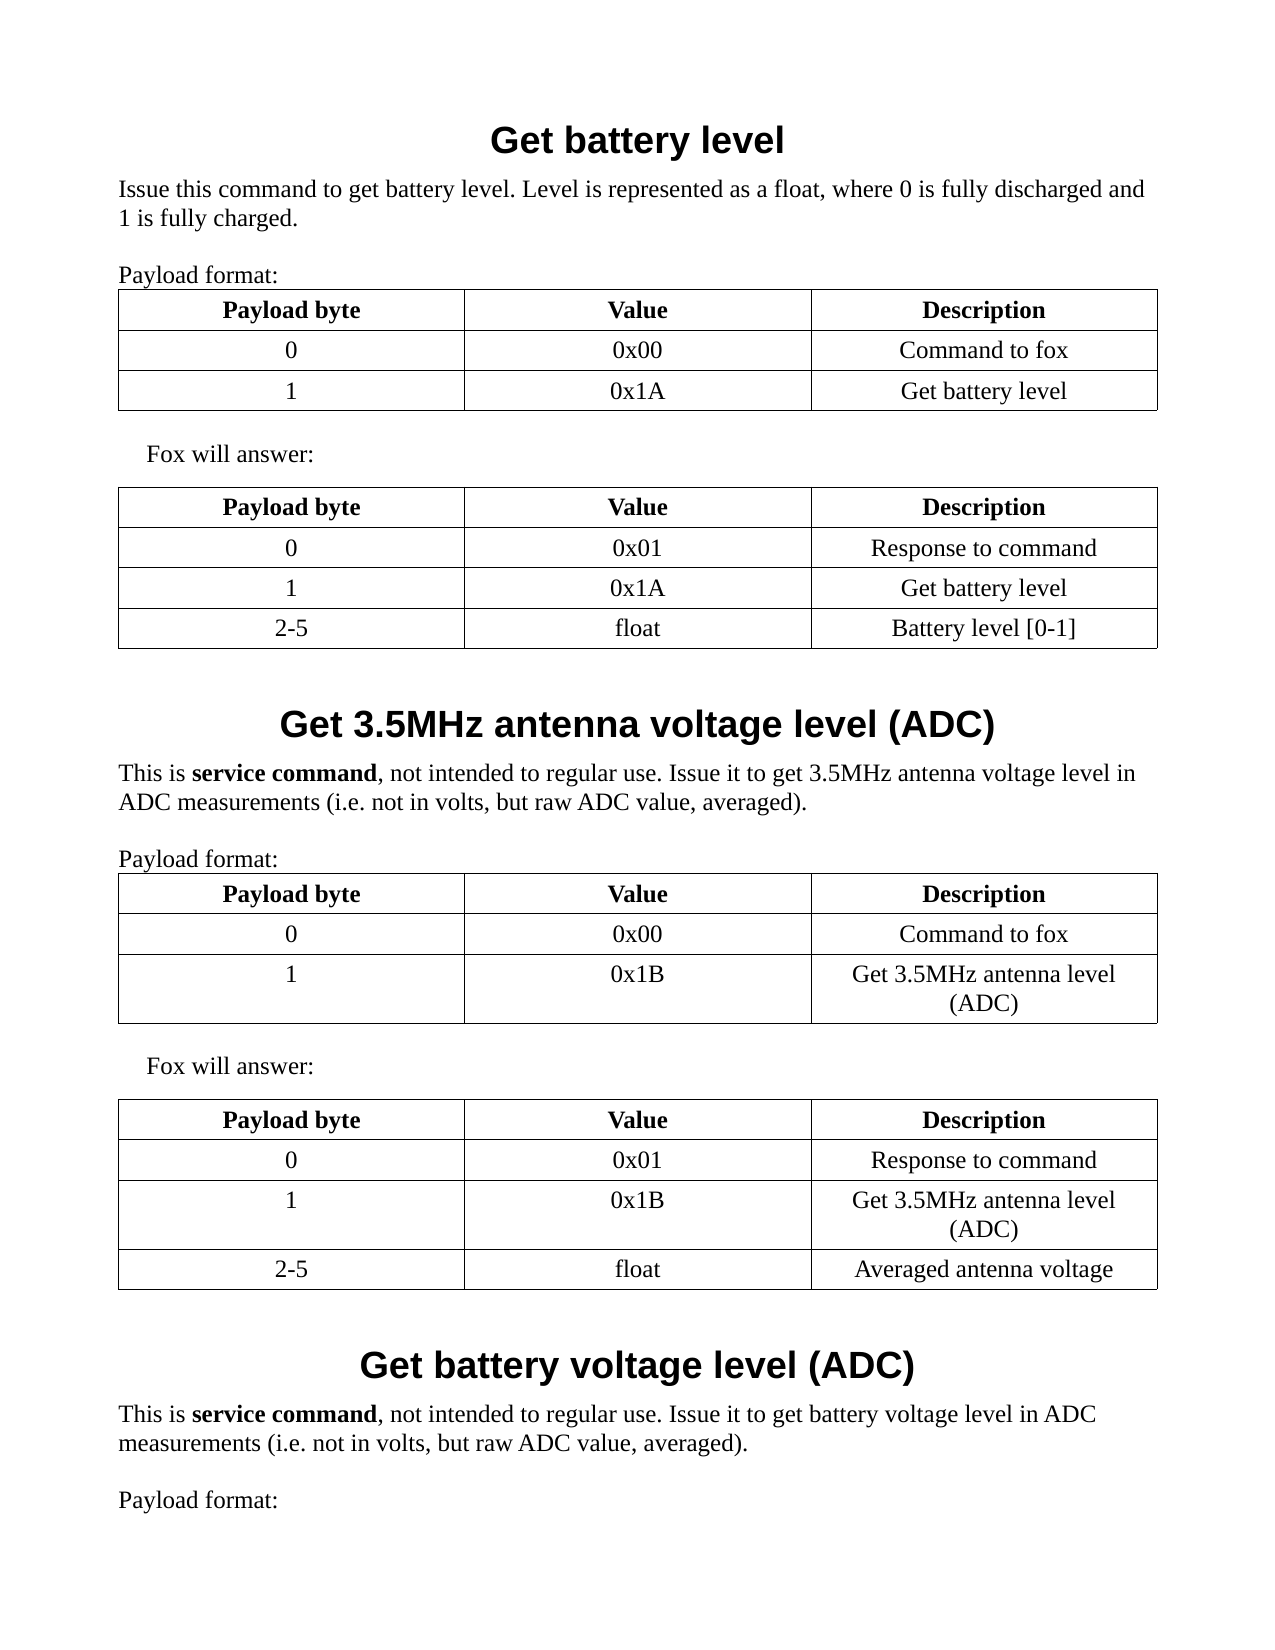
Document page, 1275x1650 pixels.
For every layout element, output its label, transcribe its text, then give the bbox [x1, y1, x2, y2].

table_cell 0x1A [465, 371, 811, 410]
text Fox will answer: [118, 1051, 1157, 1080]
table_header Payload byte [119, 874, 464, 913]
table_header Description [812, 874, 1157, 913]
text This is service command, not intended to regular use. Issue it to get battery voltage level in ADC measurements (i.e. not in volts, but raw ADC value, averaged). [118, 1399, 1157, 1457]
table_cell 0x1B [465, 955, 811, 1023]
table_cell 1 [119, 1181, 464, 1249]
text Payload format: [118, 261, 1157, 289]
table_cell float [465, 609, 811, 648]
table_header Value [465, 1100, 811, 1139]
text Fox will answer: [118, 439, 1157, 468]
table_header Value [465, 290, 811, 329]
table_cell 0x1B [465, 1181, 811, 1249]
table_cell Get 3.5MHz antenna level (ADC) [812, 1181, 1157, 1249]
table_cell 0 [119, 1140, 464, 1180]
table_cell 0 [119, 914, 464, 953]
subtitle Get battery voltage level (ADC) [118, 1343, 1157, 1387]
text Payload format: [118, 1485, 1157, 1514]
table_header Description [812, 290, 1157, 329]
table_header Value [465, 874, 811, 913]
table_cell 1 [119, 568, 464, 608]
text Issue this command to get battery level. Level is represented as a float, where 0 is fully discharged and 1 is fully charged. [118, 174, 1157, 232]
table_header Payload byte [119, 1100, 464, 1139]
text This is service command, not intended to regular use. Issue it to get 3.5MHz antenna voltage level in ADC measurements (i.e. not in volts, but raw ADC value, averaged). [118, 758, 1157, 815]
table_cell Get battery level [812, 371, 1157, 410]
table_cell 1 [119, 955, 464, 1023]
table_cell 2-5 [119, 1250, 464, 1289]
table_cell 0x00 [465, 914, 811, 953]
table_cell 0x00 [465, 331, 811, 370]
table_cell 0x1A [465, 568, 811, 608]
table_header Payload byte [119, 290, 464, 329]
subtitle Get 3.5MHz antenna voltage level (ADC) [118, 702, 1157, 745]
table_header Description [812, 1100, 1157, 1139]
table_cell Battery level [0-1] [812, 609, 1157, 648]
table_cell 0x01 [465, 1140, 811, 1180]
table_cell Averaged antenna voltage [812, 1250, 1157, 1289]
table_cell 2-5 [119, 609, 464, 648]
table_cell 0 [119, 331, 464, 370]
table_header Payload byte [119, 488, 464, 527]
table_header Value [465, 488, 811, 527]
table_cell 0x01 [465, 528, 811, 567]
table_cell Command to fox [812, 331, 1157, 370]
table_cell Get battery level [812, 568, 1157, 608]
text Payload format: [118, 844, 1157, 873]
table_cell float [465, 1250, 811, 1289]
table_cell 0 [119, 528, 464, 567]
table_cell 1 [119, 371, 464, 410]
table_header Description [812, 488, 1157, 527]
table_cell Command to fox [812, 914, 1157, 953]
table_cell Response to command [812, 1140, 1157, 1180]
subtitle Get battery level [118, 118, 1157, 162]
table_cell Get 3.5MHz antenna level (ADC) [812, 955, 1157, 1023]
table_cell Response to command [812, 528, 1157, 567]
